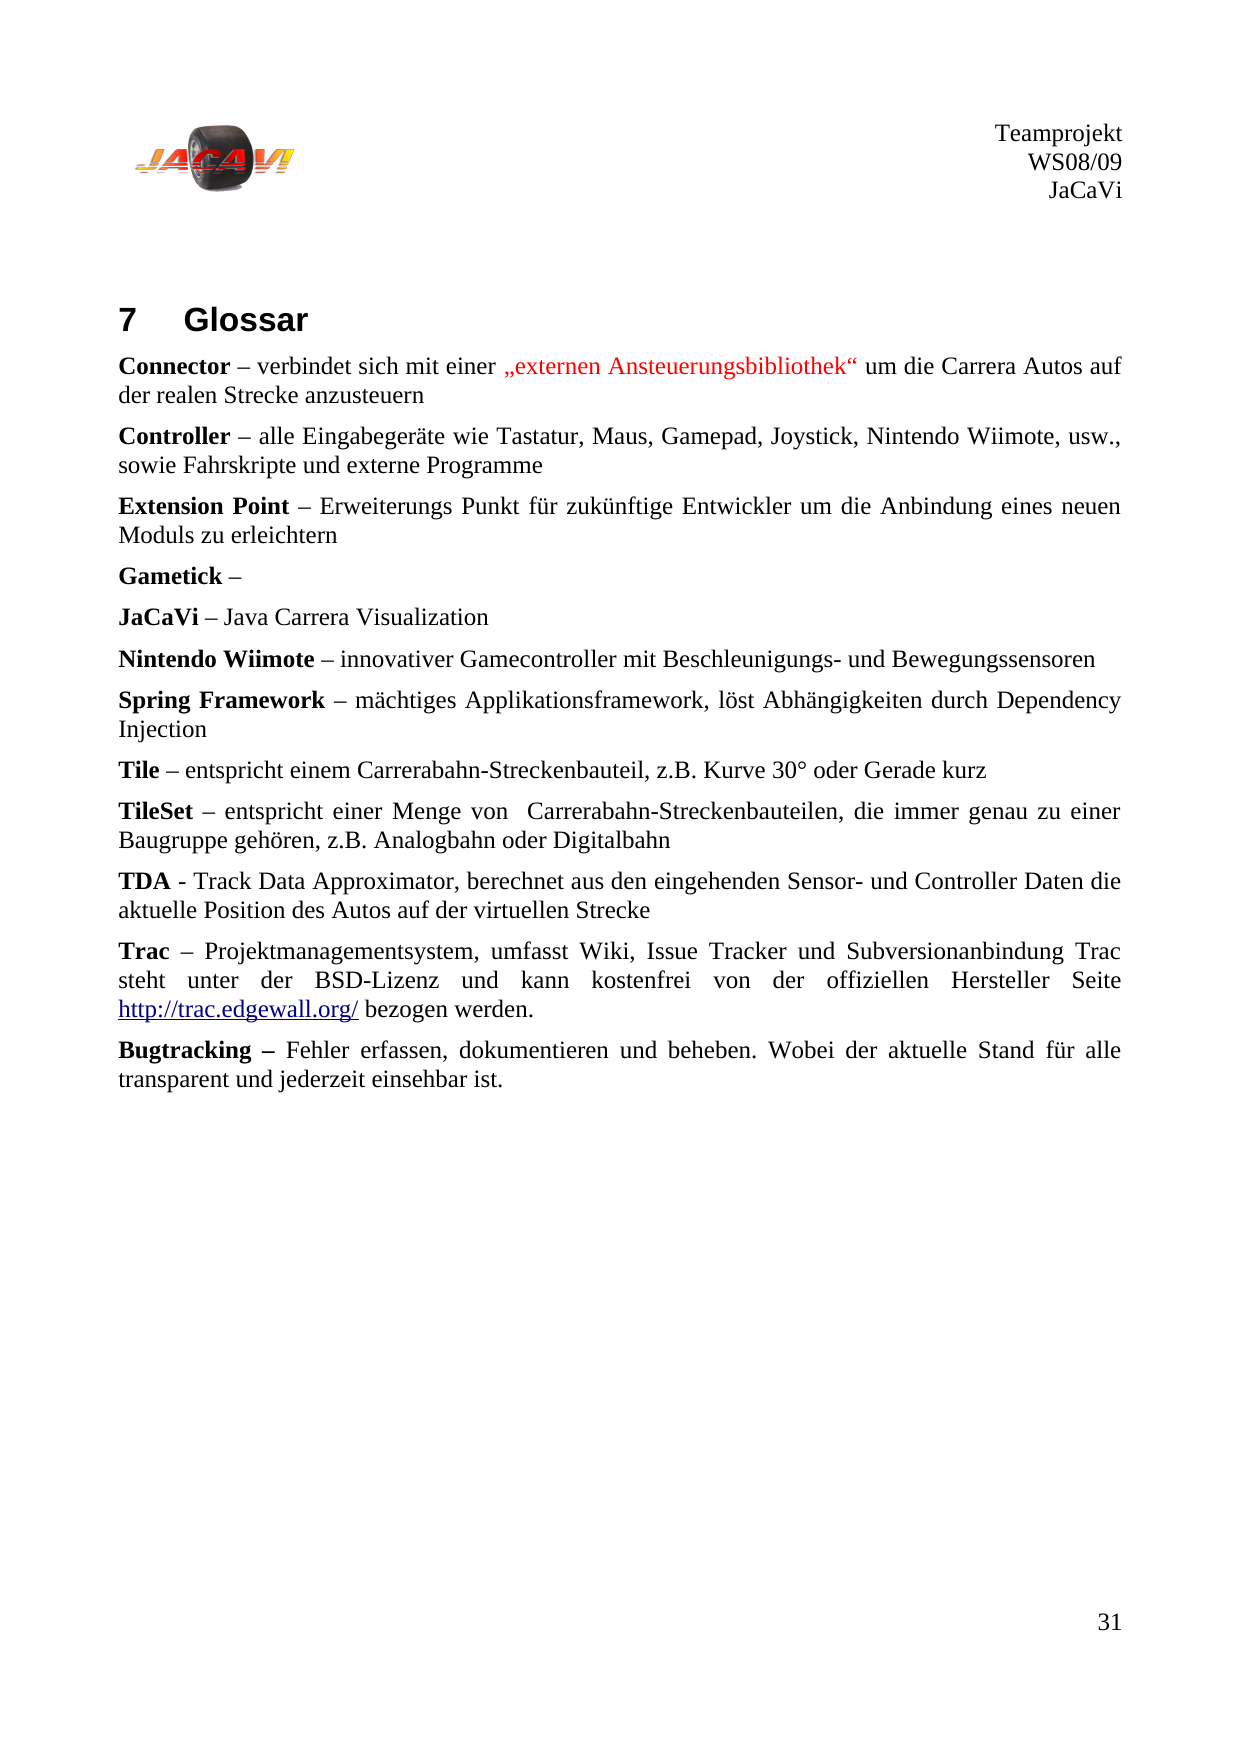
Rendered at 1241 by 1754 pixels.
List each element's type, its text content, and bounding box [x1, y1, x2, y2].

text Spring Framework – mächtiges Applikationsframework, löst Abhängigkeiten durch Dependency Injection [118, 685, 1122, 742]
text Bugtracking – Fehler erfassen, dokumentieren und beheben. Wobei der aktuelle Stand für alle transparent und jederzeit einsehbar ist. [118, 1035, 1122, 1092]
text TileSet – entspricht einer Menge von Carrerabahn-Streckenbauteilen, die immer genau zu einer Baugruppe gehören, z.B. Analogbahn oder Digitalbahn [118, 796, 1122, 854]
text Nintendo Wiimote – innovativer Gamecontroller mit Beschleunigungs- und Bewegungssensoren [118, 644, 1122, 672]
text Trac – Projektmanagementsystem, umfasst Wiki, Issue Tracker und Subversionanbindung Trac steht unter der BSD-Lizenz und kann kostenfrei von der offiziellen Hersteller Seite http://trac.edgewall.org/ bezogen werden. [118, 936, 1122, 1022]
text Gametick – [118, 561, 1122, 590]
text Controller – alle Eingabegeräte wie Tastatur, Maus, Gamepad, Joystick, Nintendo Wiimote, usw., sowie Fahrskripte und externe Programme [118, 421, 1122, 479]
text JaCaVi – Java Carrera Visualization [118, 602, 1122, 631]
picture [128, 120, 307, 195]
text TDA - Track Data Approximator, berechnet aus den eingehenden Sensor- und Controller Daten die aktuelle Position des Autos auf der virtuellen Strecke [118, 866, 1122, 924]
text Extension Point – Erweiterungs Punkt für zukünftige Entwickler um die Anbindung eines neuen Moduls zu erleichtern [118, 491, 1122, 549]
text Tile – entspricht einem Carrerabahn-Streckenbauteil, z.B. Kurve 30° oder Gerade kurz [118, 755, 1122, 784]
text Connector – verbindet sich mit einer „externen Ansteuerungsbibliothek“ um die Carrera Autos auf der realen Strecke anzusteuern [118, 351, 1122, 409]
subtitle Glossar [118, 300, 1122, 339]
